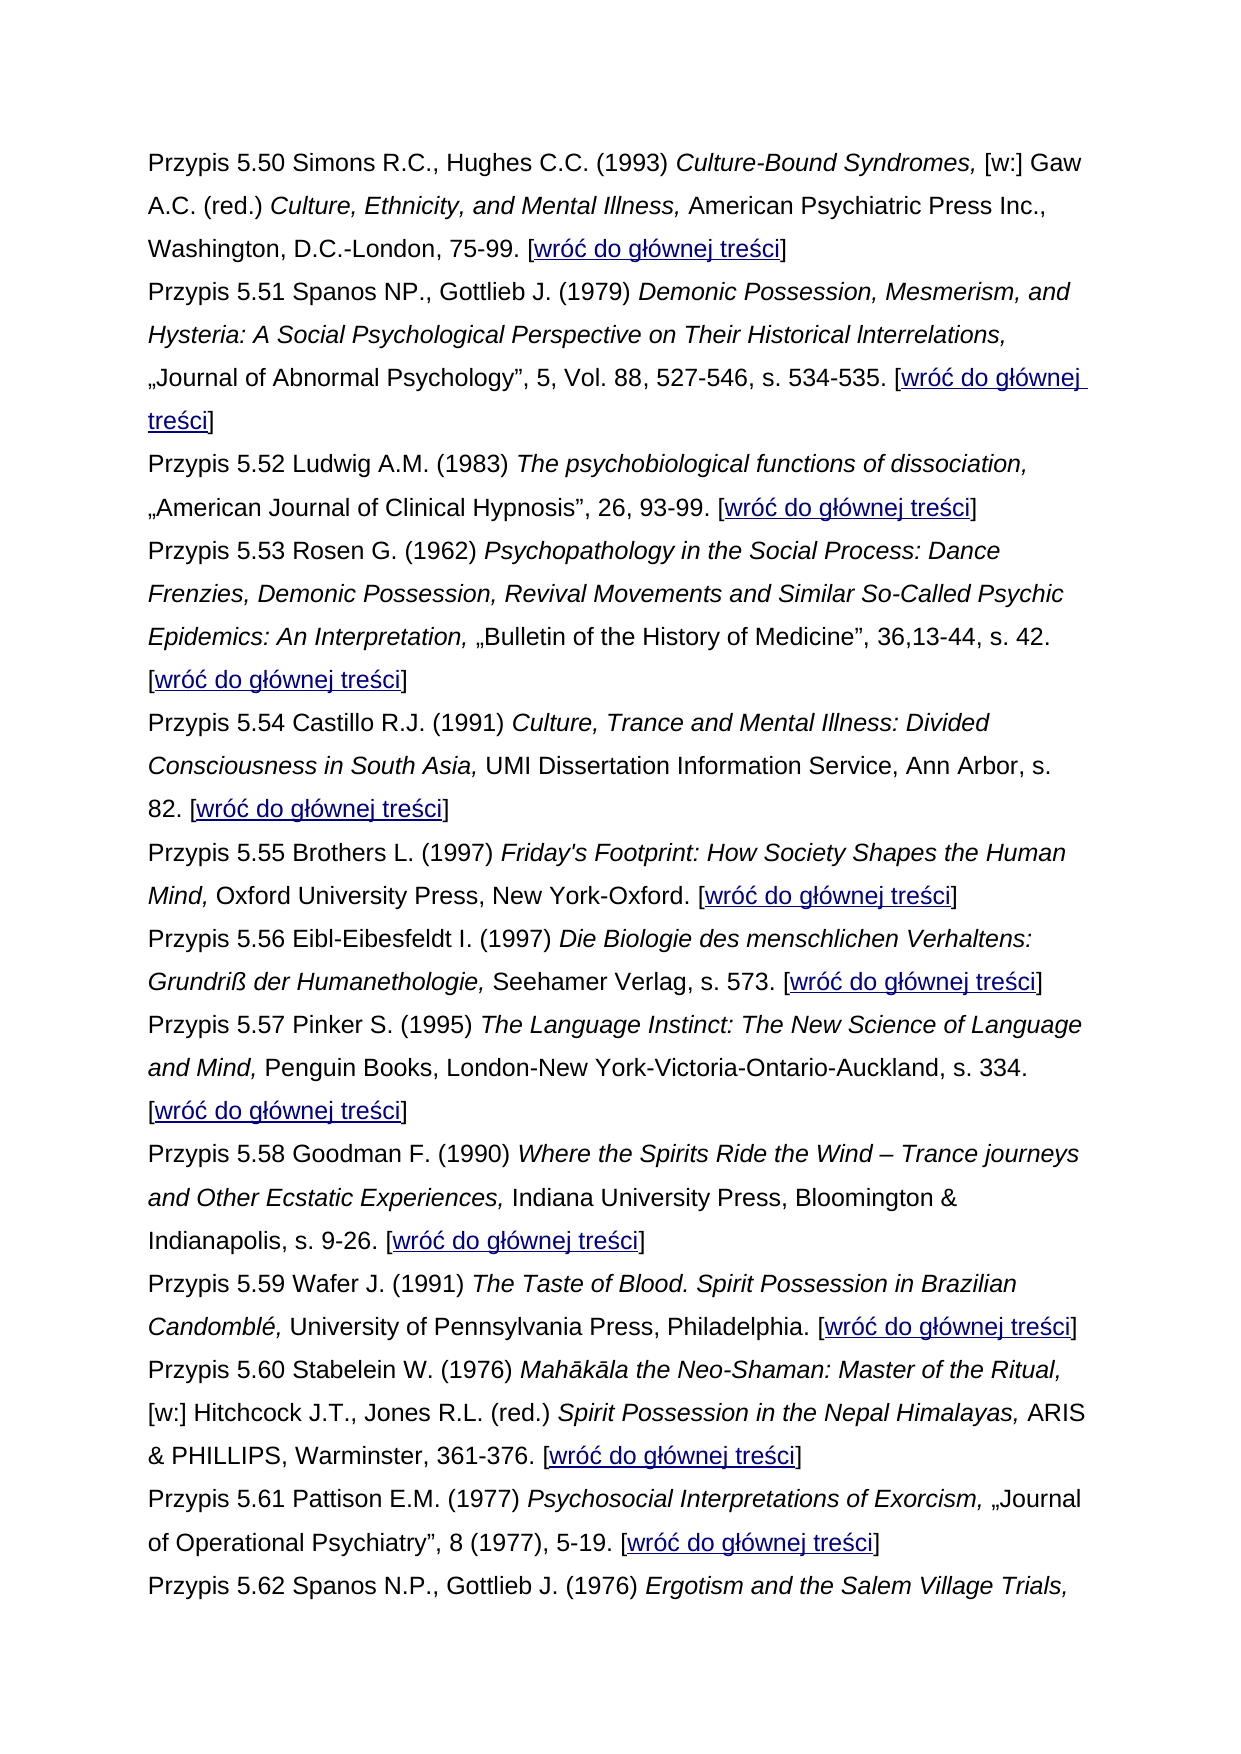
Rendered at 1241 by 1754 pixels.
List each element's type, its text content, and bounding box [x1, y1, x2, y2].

text Przypis 5.53 Rosen G. (1962) Psychopathology in the Social Process: Dance Frenzies, Demonic Possession, Revival Movements and Similar So-Called Psychic Epidemics: An Interpretation, „Bulletin of the History of Medicine”, 36,13-44, s. 42. [wróć do głównej treści] [148, 536, 1093, 694]
text Przypis 5.58 Goodman F. (1990) Where the Spirits Ride the Wind – Trance journeys and Other Ecstatic Experiences, Indiana University Press, Bloomington & Indianapolis, s. 9-26. [wróć do głównej treści] [148, 1139, 1093, 1254]
text Przypis 5.60 Stabelein W. (1976) Mahākāla the Neo-Shaman: Master of the Ritual, [w:] Hitchcock J.T., Jones R.L. (red.) Spirit Possession in the Nepal Himalayas, ARIS & PHILLIPS, Warminster, 361-376. [wróć do głównej treści] [148, 1355, 1093, 1470]
text Przypis 5.54 Castillo R.J. (1991) Culture, Trance and Mental Illness: Divided Consciousness in South Asia, UMI Dissertation Information Service, Ann Arbor, s. 82. [wróć do głównej treści] [148, 708, 1093, 823]
text Przypis 5.51 Spanos NP., Gottlieb J. (1979) Demonic Possession, Mesmerism, and Hysteria: A Social Psychological Perspective on Their Historical lnterrelations, „Journal of Abnormal Psychology”, 5, Vol. 88, 527-546, s. 534-535. [wróć do głównej treści] [148, 277, 1093, 435]
text Przypis 5.50 Simons R.C., Hughes C.C. (1993) Culture-Bound Syndromes, [w:] Gaw A.C. (red.) Culture, Ethnicity, and Mental Illness, American Psychiatric Press Inc., Washington, D.C.-London, 75-99. [wróć do głównej treści] [148, 148, 1093, 263]
text Przypis 5.61 Pattison E.M. (1977) Psychosocial Interpretations of Exorcism, „Journal of Operational Psychiatry”, 8 (1977), 5-19. [wróć do głównej treści] [148, 1484, 1093, 1556]
text Przypis 5.52 Ludwig A.M. (1983) The psychobiological functions of dissociation, „American Journal of Clinical Hypnosis”, 26, 93-99. [wróć do głównej treści] [148, 449, 1093, 521]
text Przypis 5.62 Spanos N.P., Gottlieb J. (1976) Ergotism and the Salem Village Trials, [148, 1571, 1093, 1599]
text Przypis 5.55 Brothers L. (1997) Friday's Footprint: How Society Shapes the Human Mind, Oxford University Press, New York-Oxford. [wróć do głównej treści] [148, 838, 1093, 909]
text Przypis 5.59 Wafer J. (1991) The Taste of Blood. Spirit Possession in Brazilian Candomblé, University of Pennsylvania Press, Philadelphia. [wróć do głównej treści] [148, 1269, 1093, 1341]
text Przypis 5.57 Pinker S. (1995) The Language Instinct: The New Science of Language and Mind, Penguin Books, London-New York-Victoria-Ontario-Auckland, s. 334. [wróć do głównej treści] [148, 1010, 1093, 1125]
text Przypis 5.56 Eibl-Eibesfeldt I. (1997) Die Biologie des menschlichen Verhaltens: Grundriß der Humanethologie, Seehamer Verlag, s. 573. [wróć do głównej treści] [148, 924, 1093, 996]
